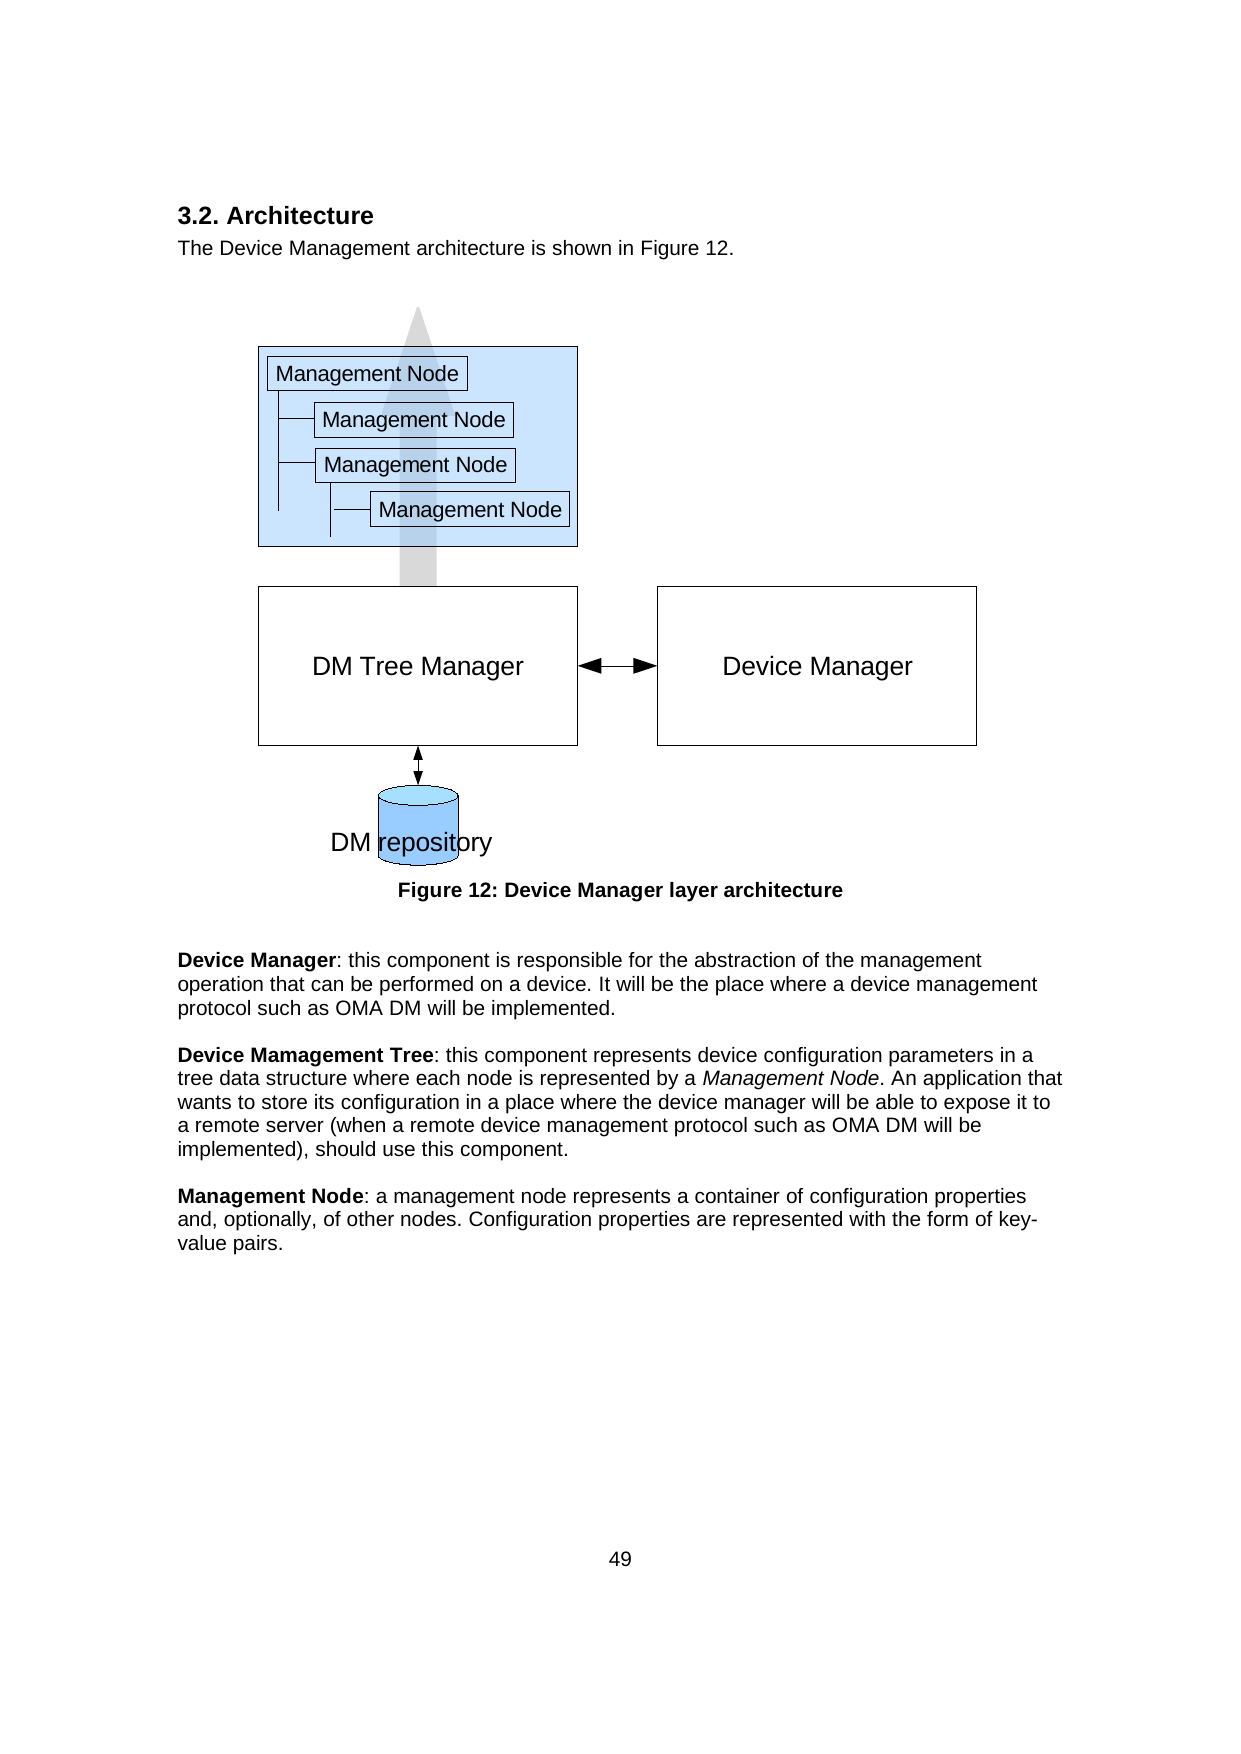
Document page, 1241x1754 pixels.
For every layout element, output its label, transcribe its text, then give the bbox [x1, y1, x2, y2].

text Management Node: a management node represents a container of configuration properties and, optionally, of other nodes. Configuration properties are represented with the form of key-value pairs. [177, 1184, 1063, 1255]
text Figure 12: Device Manager layer architecture [177, 301, 1063, 902]
text The Device Management architecture is shown in Figure 12. [177, 236, 1063, 260]
subtitle Architecture [177, 202, 1063, 230]
text Device Mamagement Tree: this component represents device configuration parameters in a tree data structure where each node is represented by a Management Node. An application that wants to store its configuration in a place where the device manager will be able to expose it to a remote server (when a remote device management protocol such as OMA DM will be implemented), should use this component. [177, 1043, 1063, 1161]
text Device Manager: this component is responsible for the abstraction of the management operation that can be performed on a device. It will be the place where a device management protocol such as OMA DM will be implemented. [177, 949, 1063, 1019]
